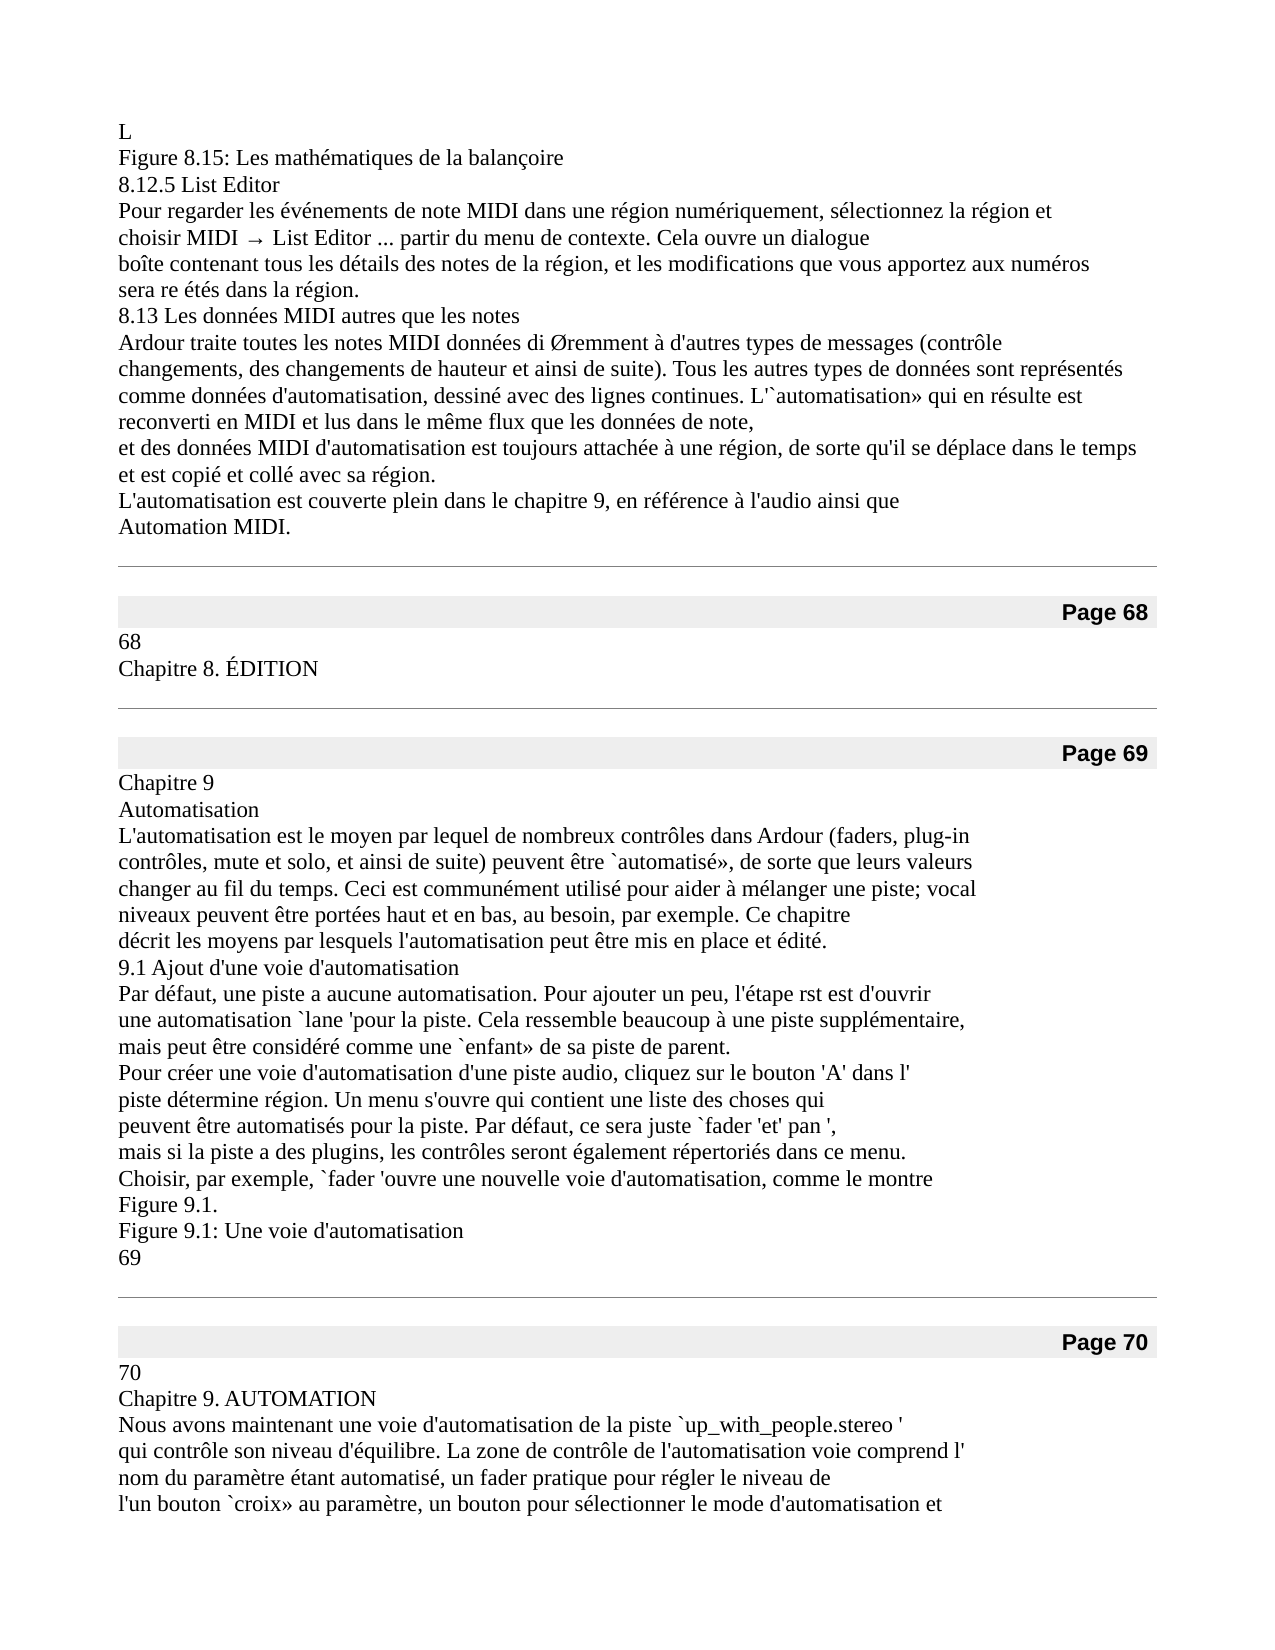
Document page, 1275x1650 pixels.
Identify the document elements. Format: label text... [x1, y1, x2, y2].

text sera re étés dans la région. [118, 276, 1157, 303]
text niveaux peuvent être portées haut et en bas, au besoin, par exemple. Ce chapitre [118, 901, 1157, 927]
text piste détermine région. Un menu s'ouvre qui contient une liste des choses qui [118, 1086, 1157, 1112]
text Figure 9.1. [118, 1191, 1157, 1217]
text Figure 8.15: Les mathématiques de la balançoire [118, 144, 1157, 171]
table_header Page 69 [118, 737, 1157, 769]
text 9.1 Ajout d'une voie d'automatisation [118, 954, 1157, 980]
text reconverti en MIDI et lus dans le même flux que les données de note, [118, 408, 1157, 434]
text changer au fil du temps. Ceci est communément utilisé pour aider à mélanger une piste; vocal [118, 875, 1157, 901]
text choisir MIDI → List Editor ... partir du menu de contexte. Cela ouvre un dialogue [118, 223, 1157, 250]
text L [118, 118, 1157, 144]
text et est copié et collé avec sa région. [118, 461, 1157, 487]
text Pour regarder les événements de note MIDI dans une région numériquement, sélectionnez la région et [118, 197, 1157, 223]
table_header Page 68 [118, 596, 1157, 628]
text Pour créer une voie d'automatisation d'une piste audio, cliquez sur le bouton 'A' dans l' [118, 1059, 1157, 1086]
table_header Page 70 [118, 1326, 1157, 1358]
text peuvent être automatisés pour la piste. Par défaut, ce sera juste `fader 'et' pan ', [118, 1112, 1157, 1138]
text une automatisation `lane 'pour la piste. Cela ressemble beaucoup à une piste supplémentaire, [118, 1007, 1157, 1033]
text Chapitre 8. ÉDITION [118, 654, 1157, 681]
text 70 [118, 1358, 1157, 1385]
text 8.12.5 List Editor [118, 171, 1157, 197]
text et des données MIDI d'automatisation est toujours attachée à une région, de sorte qu'il se déplace dans le temps [118, 434, 1157, 461]
text qui contrôle son niveau d'équilibre. La zone de contrôle de l'automatisation voie comprend l' [118, 1438, 1157, 1464]
text comme données d'automatisation, dessiné avec des lignes continues. L'`automatisation» qui en résulte est [118, 382, 1157, 408]
text Chapitre 9 [118, 769, 1157, 796]
text Chapitre 9. AUTOMATION [118, 1385, 1157, 1411]
text contrôles, mute et solo, et ainsi de suite) peuvent être `automatisé», de sorte que leurs valeurs [118, 848, 1157, 875]
text Choisir, par exemple, `fader 'ouvre une nouvelle voie d'automatisation, comme le montre [118, 1165, 1157, 1191]
text Figure 9.1: Une voie d'automatisation [118, 1217, 1157, 1244]
text 8.13 Les données MIDI autres que les notes [118, 303, 1157, 329]
text Automatisation [118, 796, 1157, 822]
text Par défaut, une piste a aucune automatisation. Pour ajouter un peu, l'étape rst est d'ouvrir [118, 980, 1157, 1007]
text L'automatisation est le moyen par lequel de nombreux contrôles dans Ardour (faders, plug-in [118, 822, 1157, 848]
text changements, des changements de hauteur et ainsi de suite). Tous les autres types de données sont représentés [118, 355, 1157, 382]
text l'un bouton `croix» au paramètre, un bouton pour sélectionner le mode d'automatisation et [118, 1490, 1157, 1517]
text boîte contenant tous les détails des notes de la région, et les modifications que vous apportez aux numéros [118, 250, 1157, 276]
text L'automatisation est couverte plein dans le chapitre 9, en référence à l'audio ainsi que [118, 487, 1157, 513]
text mais si la piste a des plugins, les contrôles seront également répertoriés dans ce menu. [118, 1138, 1157, 1165]
text Ardour traite toutes les notes MIDI données di Øremment à d'autres types de messages (contrôle [118, 329, 1157, 355]
text 69 [118, 1244, 1157, 1270]
text Automation MIDI. [118, 513, 1157, 540]
text nom du paramètre étant automatisé, un fader pratique pour régler le niveau de [118, 1464, 1157, 1490]
text Nous avons maintenant une voie d'automatisation de la piste `up_with_people.stereo ' [118, 1411, 1157, 1438]
text décrit les moyens par lesquels l'automatisation peut être mis en place et édité. [118, 927, 1157, 954]
text 68 [118, 628, 1157, 654]
text mais peut être considéré comme une `enfant» de sa piste de parent. [118, 1033, 1157, 1059]
